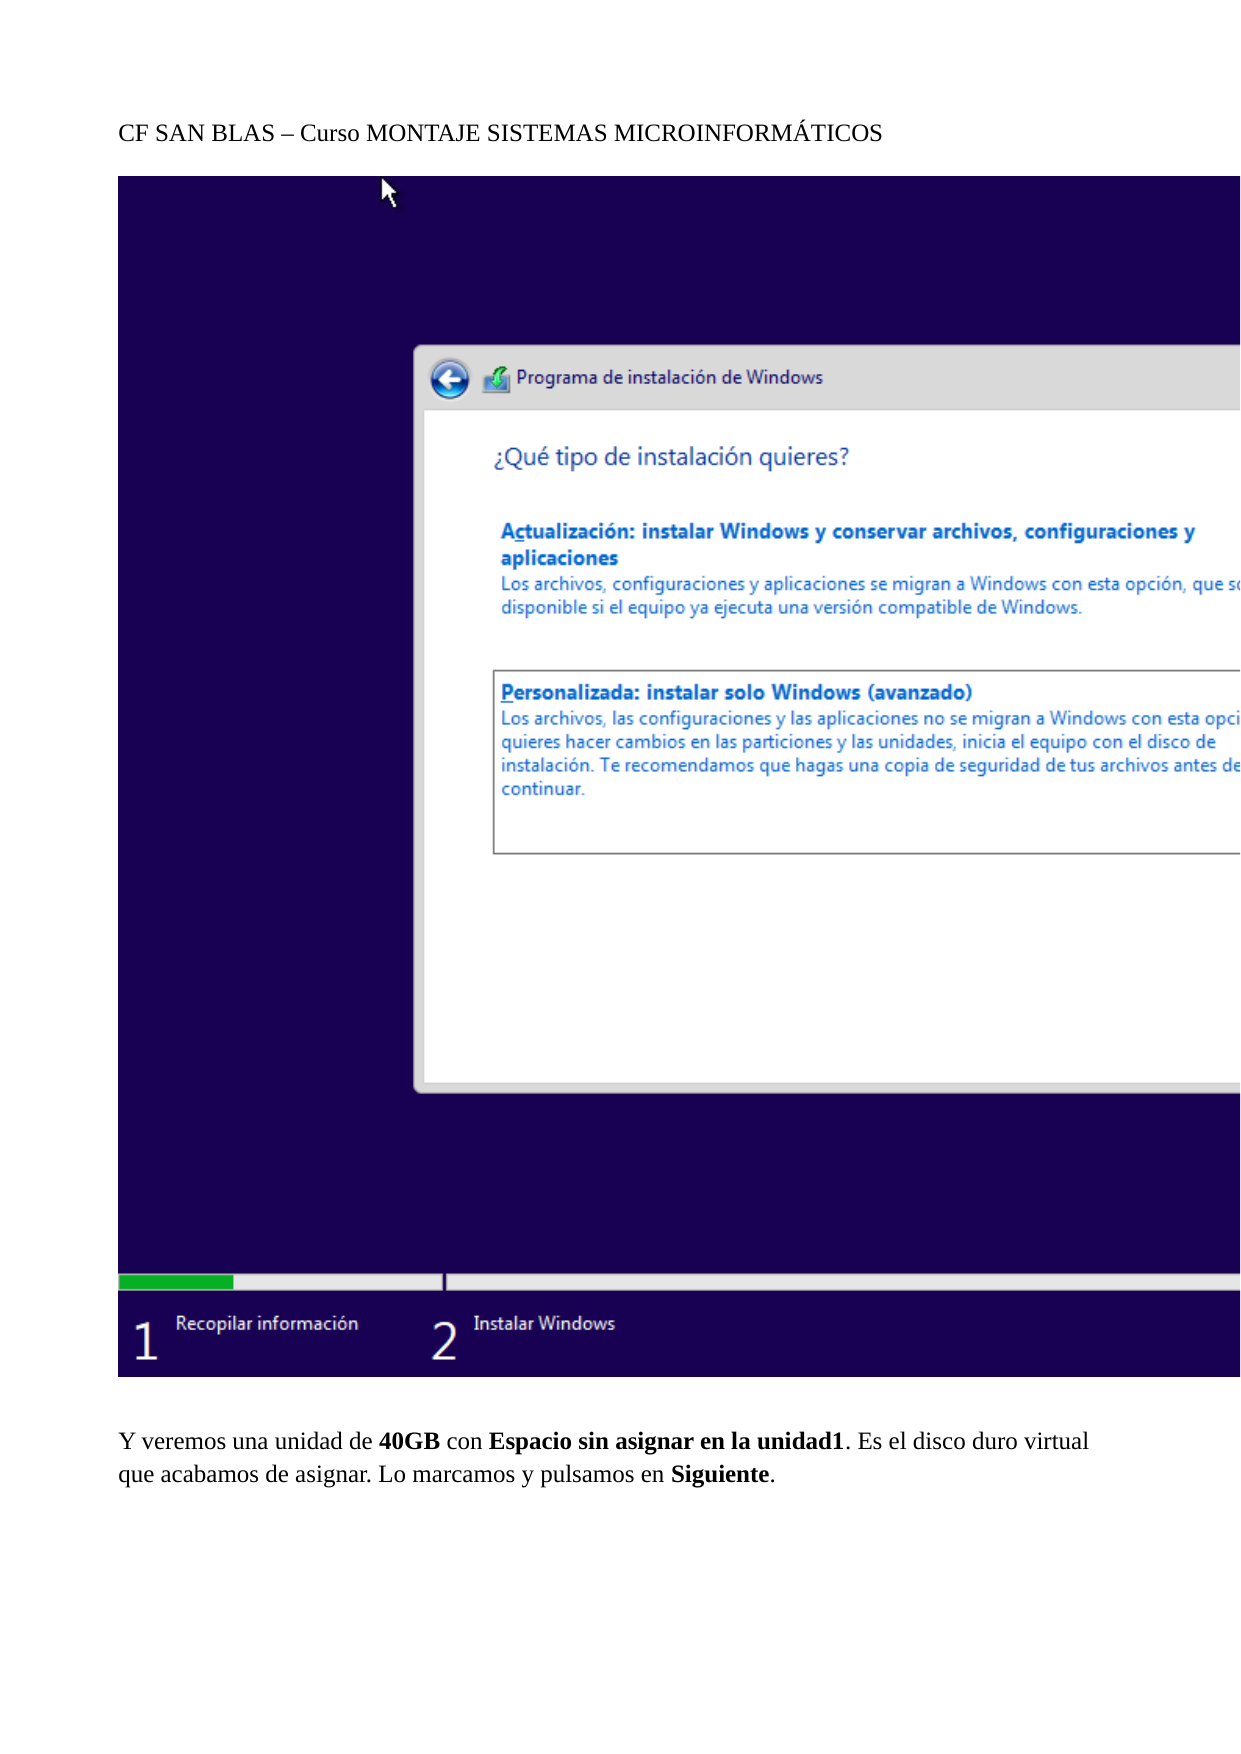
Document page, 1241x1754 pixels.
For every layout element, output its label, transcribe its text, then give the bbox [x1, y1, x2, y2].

text Y veremos una unidad de 40GB con Espacio sin asignar en la unidad1. Es el disco duro virtual que acabamos de asignar. Lo marcamos y pulsamos en Siguiente. [118, 1426, 1122, 1488]
picture [118, 176, 1241, 1377]
